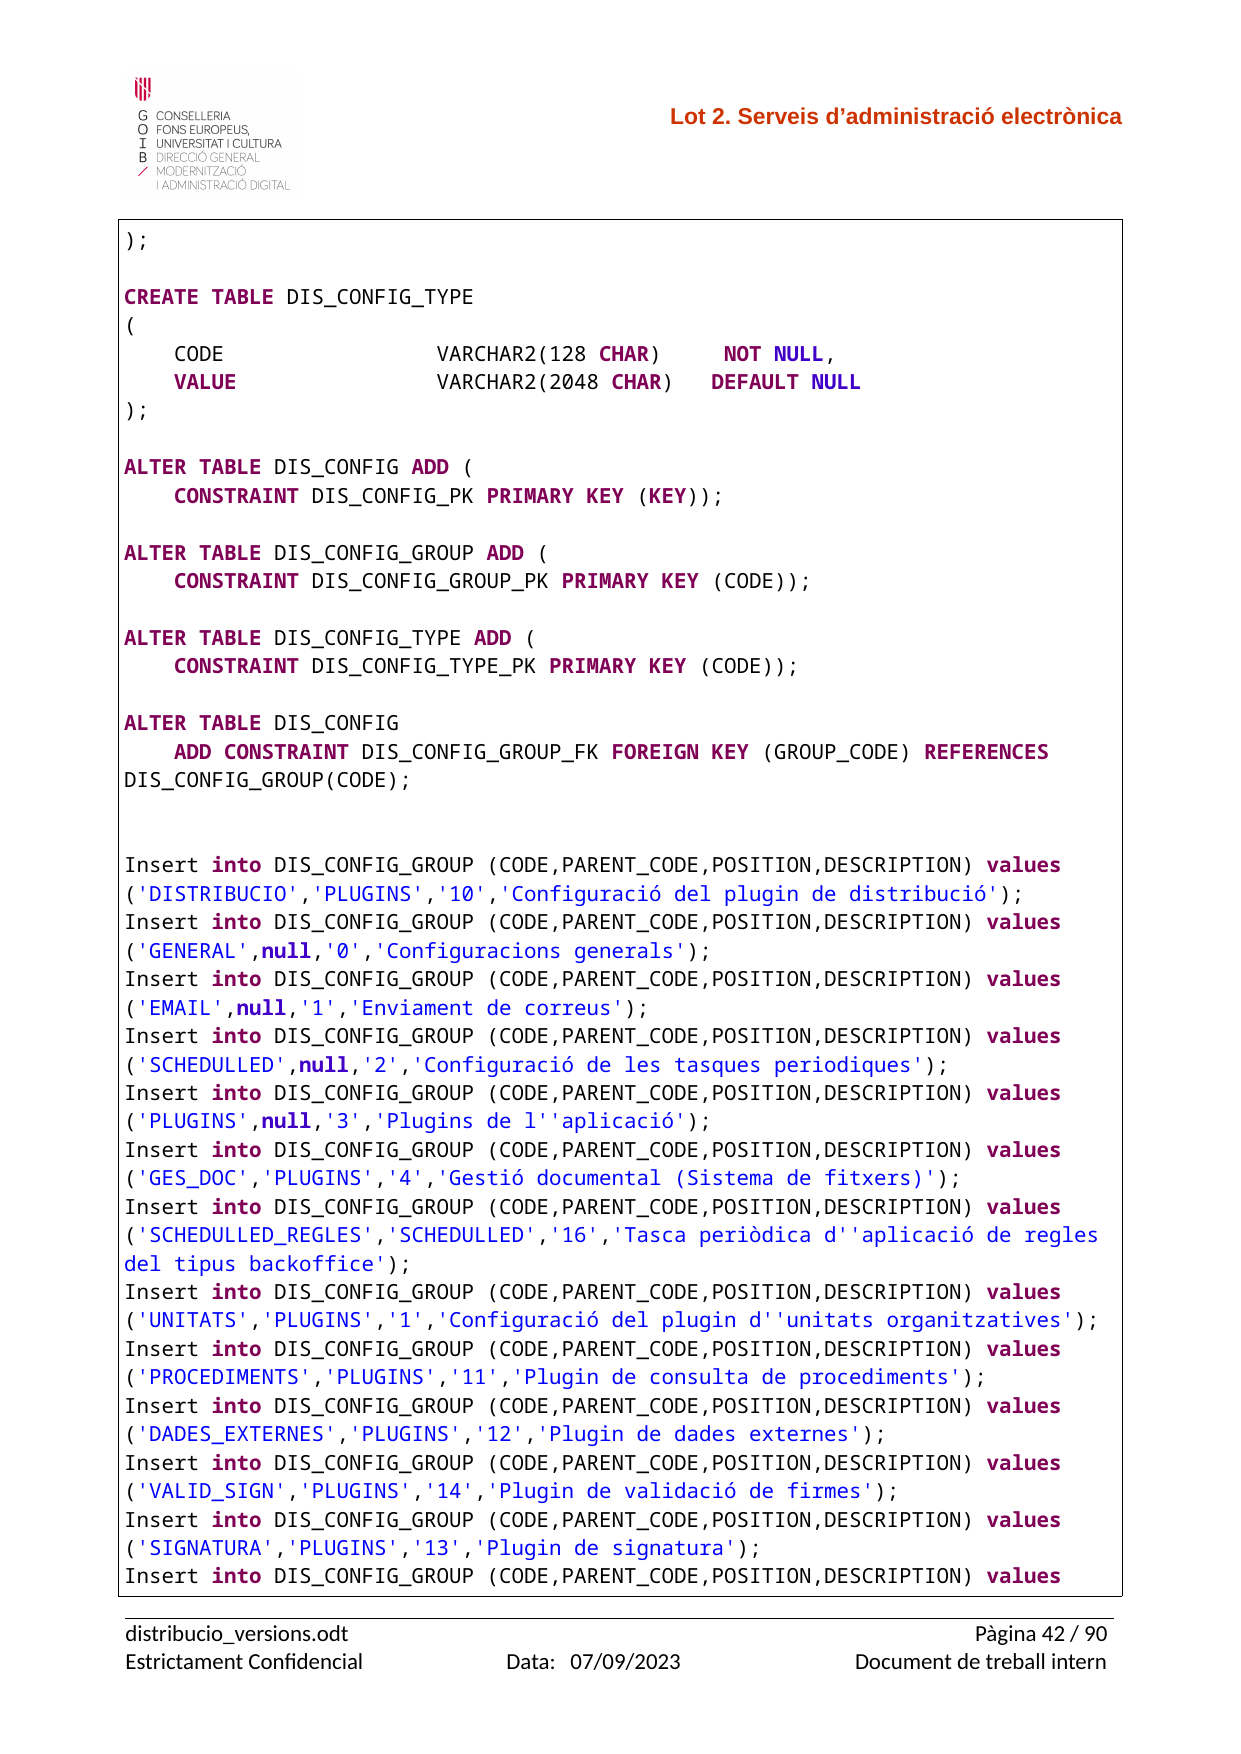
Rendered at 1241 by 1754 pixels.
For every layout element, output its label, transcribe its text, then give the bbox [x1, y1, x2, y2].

picture [126, 70, 299, 197]
table_header ); CREATE TABLE DIS_CONFIG_TYPE ( CODE VARCHAR2(128 CHAR) NOT NULL, VALUE VARCHAR2(2048 CHAR) DEFAULT NULL ); ALTER TABLE DIS_CONFIG ADD ( CONSTRAINT DIS_CONFIG_PK PRIMARY KEY (KEY)); ALTER TABLE DIS_CONFIG_GROUP ADD ( CONSTRAINT DIS_CONFIG_GROUP_PK PRIMARY KEY (CODE)); ALTER TABLE DIS_CONFIG_TYPE ADD ( CONSTRAINT DIS_CONFIG_TYPE_PK PRIMARY KEY (CODE)); ALTER TABLE DIS_CONFIG ADD CONSTRAINT DIS_CONFIG_GROUP_FK FOREIGN KEY (GROUP_CODE) REFERENCES DIS_CONFIG_GROUP(CODE); Insert into DIS_CONFIG_GROUP (CODE,PARENT_CODE,POSITION,DESCRIPTION) values ('DISTRIBUCIO','PLUGINS','10','Configuració del plugin de distribució'); Insert into DIS_CONFIG_GROUP (CODE,PARENT_CODE,POSITION,DESCRIPTION) values ('GENERAL',null,'0','Configuracions generals'); Insert into DIS_CONFIG_GROUP (CODE,PARENT_CODE,POSITION,DESCRIPTION) values ('EMAIL',null,'1','Enviament de correus'); Insert into DIS_CONFIG_GROUP (CODE,PARENT_CODE,POSITION,DESCRIPTION) values ('SCHEDULLED',null,'2','Configuració de les tasques periodiques'); Insert into DIS_CONFIG_GROUP (CODE,PARENT_CODE,POSITION,DESCRIPTION) values ('PLUGINS',null,'3','Plugins de l''aplicació'); Insert into DIS_CONFIG_GROUP (CODE,PARENT_CODE,POSITION,DESCRIPTION) values ('GES_DOC','PLUGINS','4','Gestió documental (Sistema de fitxers)'); Insert into DIS_CONFIG_GROUP (CODE,PARENT_CODE,POSITION,DESCRIPTION) values ('SCHEDULLED_REGLES','SCHEDULLED','16','Tasca periòdica d''aplicació de regles del tipus backoffice'); Insert into DIS_CONFIG_GROUP (CODE,PARENT_CODE,POSITION,DESCRIPTION) values ('UNITATS','PLUGINS','1','Configuració del plugin d''unitats organitzatives'); Insert into DIS_CONFIG_GROUP (CODE,PARENT_CODE,POSITION,DESCRIPTION) values ('PROCEDIMENTS','PLUGINS','11','Plugin de consulta de procediments'); Insert into DIS_CONFIG_GROUP (CODE,PARENT_CODE,POSITION,DESCRIPTION) values ('DADES_EXTERNES','PLUGINS','12','Plugin de dades externes'); Insert into DIS_CONFIG_GROUP (CODE,PARENT_CODE,POSITION,DESCRIPTION) values ('VALID_SIGN','PLUGINS','14','Plugin de validació de firmes'); Insert into DIS_CONFIG_GROUP (CODE,PARENT_CODE,POSITION,DESCRIPTION) values ('SIGNATURA','PLUGINS','13','Plugin de signatura'); Insert into DIS_CONFIG_GROUP (CODE,PARENT_CODE,POSITION,DESCRIPTION) values [119, 220, 1122, 1596]
